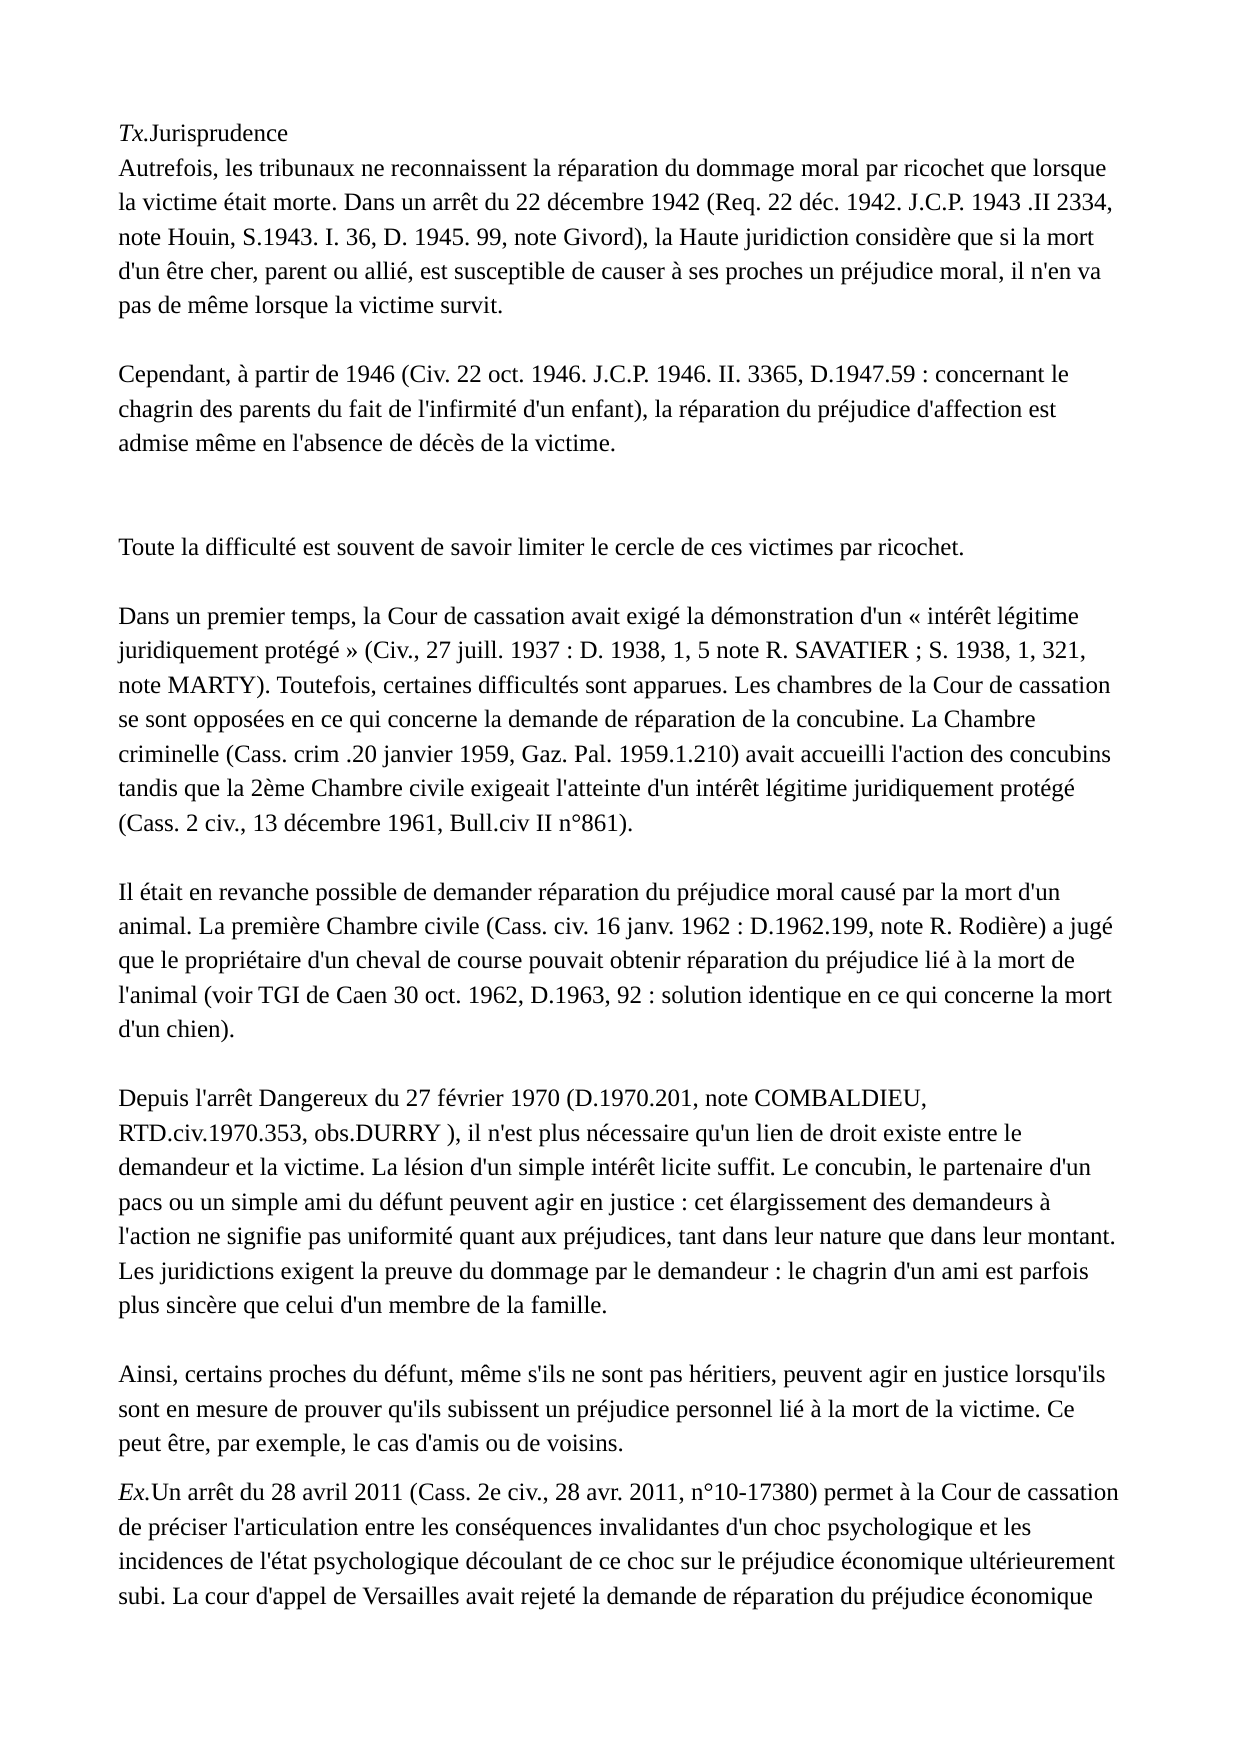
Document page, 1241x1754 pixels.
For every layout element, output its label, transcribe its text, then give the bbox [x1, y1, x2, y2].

text Tx.Jurisprudence Autrefois, les tribunaux ne reconnaissent la réparation du dommage moral par ricochet que lorsque la victime était morte. Dans un arrêt du 22 décembre 1942 (Req. 22 déc. 1942. J.C.P. 1943 .II 2334, note Houin, S.1943. I. 36, D. 1945. 99, note Givord), la Haute juridiction considère que si la mort d'un être cher, parent ou allié, est susceptible de causer à ses proches un préjudice moral, il n'en va pas de même lorsque la victime survit. Cependant, à partir de 1946 (Civ. 22 oct. 1946. J.C.P. 1946. II. 3365, D.1947.59 : concernant le chagrin des parents du fait de l'infirmité d'un enfant), la réparation du préjudice d'affection est admise même en l'absence de décès de la victime. [118, 118, 1122, 457]
text Ex.Un arrêt du 28 avril 2011 (Cass. 2e civ., 28 avr. 2011, n°10-17380) permet à la Cour de cassation de préciser l'articulation entre les conséquences invalidantes d'un choc psychologique et les incidences de l'état psychologique découlant de ce choc sur le préjudice économique ultérieurement subi. La cour d'appel de Versailles avait rejeté la demande de réparation du préjudice économique [118, 1477, 1122, 1609]
text Toute la difficulté est souvent de savoir limiter le cercle de ces victimes par ricochet. Dans un premier temps, la Cour de cassation avait exigé la démonstration d'un « intérêt légitime juridiquement protégé » (Civ., 27 juill. 1937 : D. 1938, 1, 5 note R. SAVATIER ; S. 1938, 1, 321, note MARTY). Toutefois, certaines difficultés sont apparues. Les chambres de la Cour de cassation se sont opposées en ce qui concerne la demande de réparation de la concubine. La Chambre criminelle (Cass. crim .20 janvier 1959, Gaz. Pal. 1959.1.210) avait accueilli l'action des concubins tandis que la 2ème Chambre civile exigeait l'atteinte d'un intérêt légitime juridiquement protégé (Cass. 2 civ., 13 décembre 1961, Bull.civ II n°861). Il était en revanche possible de demander réparation du préjudice moral causé par la mort d'un animal. La première Chambre civile (Cass. civ. 16 janv. 1962 : D.1962.199, note R. Rodière) a jugé que le propriétaire d'un cheval de course pouvait obtenir réparation du préjudice lié à la mort de l'animal (voir TGI de Caen 30 oct. 1962, D.1963, 92 : solution identique en ce qui concerne la mort d'un chien). Depuis l'arrêt Dangereux du 27 février 1970 (D.1970.201, note COMBALDIEU, RTD.civ.1970.353, obs.DURRY ), il n'est plus nécessaire qu'un lien de droit existe entre le demandeur et la victime. La lésion d'un simple intérêt licite suffit. Le concubin, le partenaire d'un pacs ou un simple ami du défunt peuvent agir en justice : cet élargissement des demandeurs à l'action ne signifie pas uniformité quant aux préjudices, tant dans leur nature que dans leur montant. Les juridictions exigent la preuve du dommage par le demandeur : le chagrin d'un ami est parfois plus sincère que celui d'un membre de la famille. Ainsi, certains proches du défunt, même s'ils ne sont pas héritiers, peuvent agir en justice lorsqu'ils sont en mesure de prouver qu'ils subissent un préjudice personnel lié à la mort de la victime. Ce peut être, par exemple, le cas d'amis ou de voisins. [118, 463, 1122, 1457]
